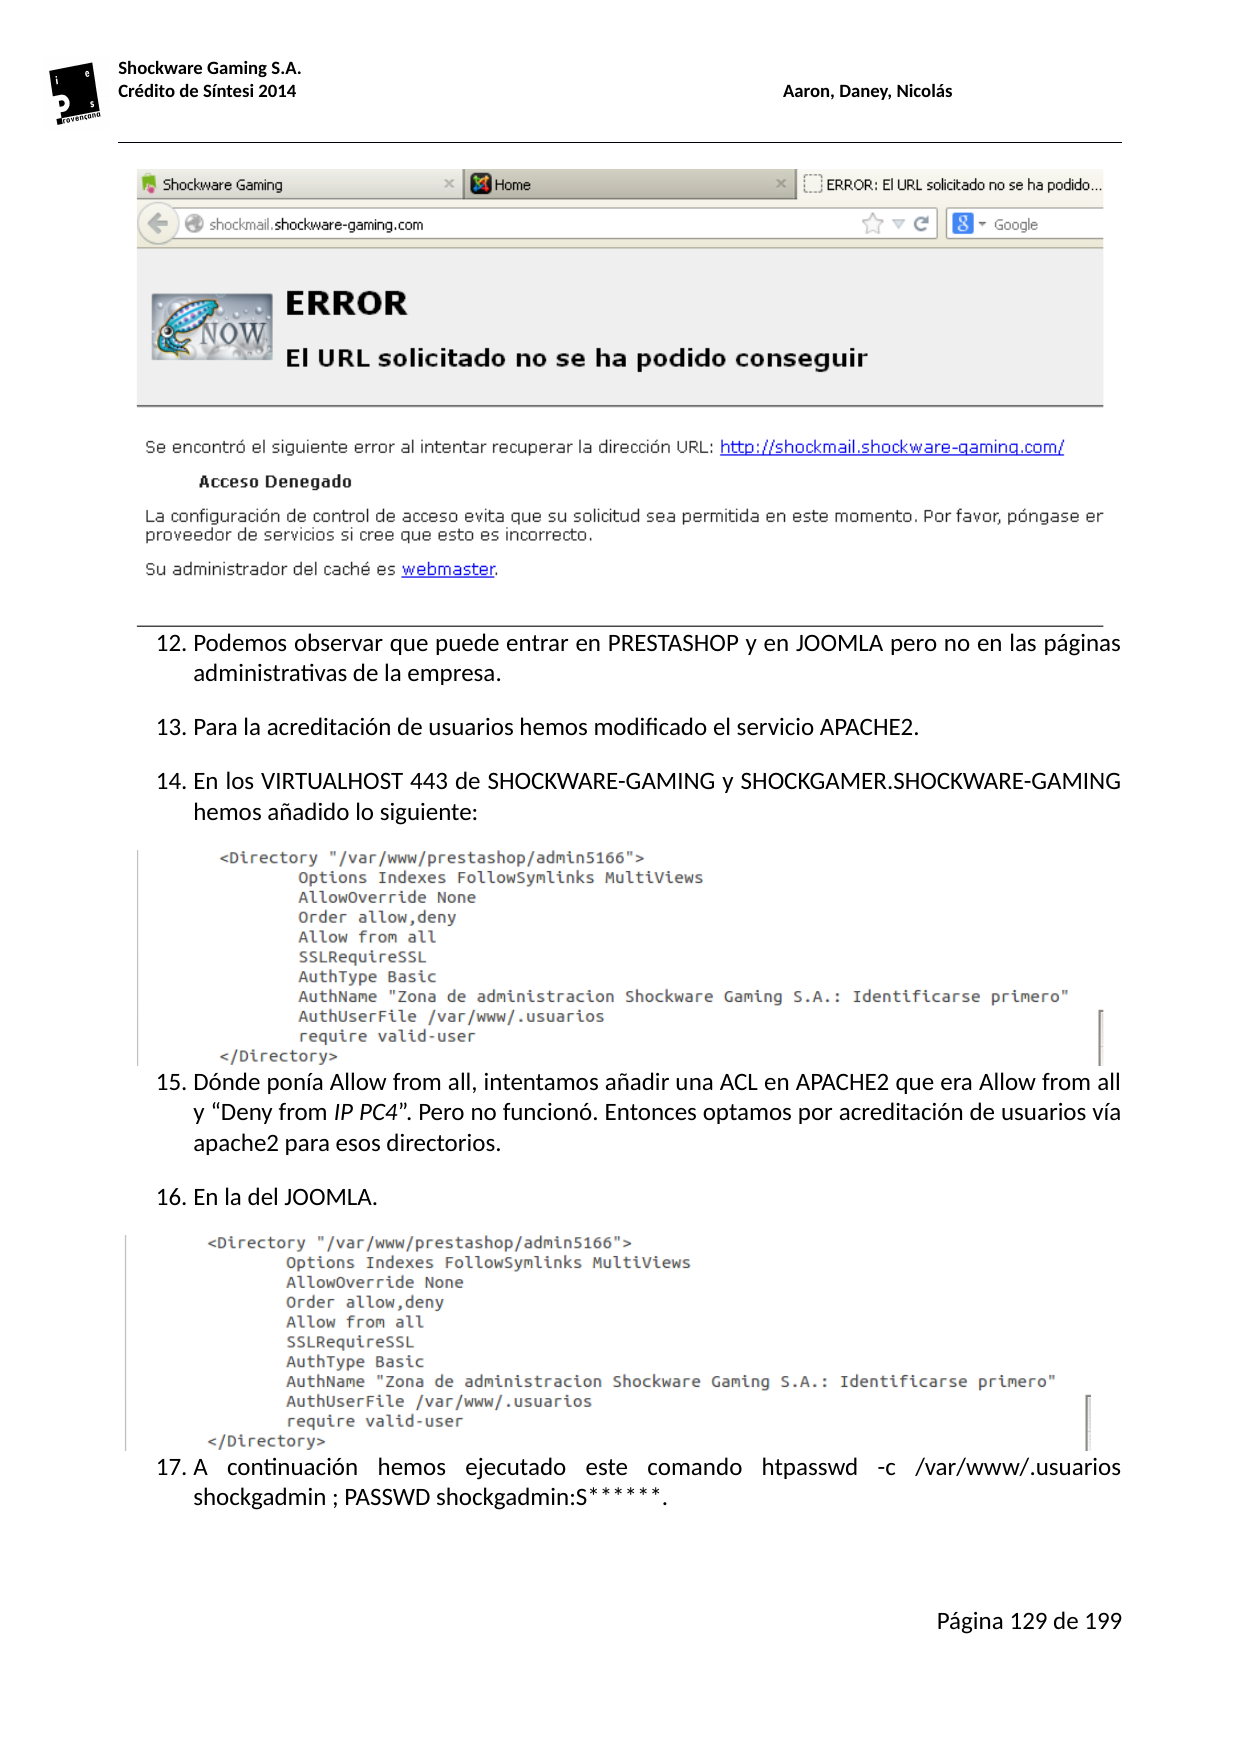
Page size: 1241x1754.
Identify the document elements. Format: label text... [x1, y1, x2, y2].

list Dónde ponía Allow from all, intentamos añadir una ACL en APACHE2 que era Allow from all y “Deny from IP PC4”. Pero no funcionó. Entonces optamos por acreditación de usuarios vía apache2 para esos directorios. [156, 1066, 1122, 1157]
list En la del JOOMLA. [156, 1181, 1122, 1212]
list Para la acreditación de usuarios hemos modificado el servicio APACHE2. [156, 711, 1122, 742]
picture [136, 169, 1104, 627]
list En los VIRTUALHOST 443 de SHOCKWARE-GAMING y SHOCKGAMER.SHOCKWARE-GAMING hemos añadido lo siguiente: [156, 765, 1122, 826]
picture [124, 1235, 1091, 1451]
picture [43, 56, 110, 130]
picture [136, 850, 1104, 1066]
list A continuación hemos ejecutado este comando htpasswd -c /var/www/.usuarios shockgadmin ; PASSWD shockgadmin:S******. [156, 1451, 1122, 1512]
list Podemos observar que puede entrar en PRESTASHOP y en JOOMLA pero no en las páginas administrativas de la empresa. [156, 627, 1122, 688]
